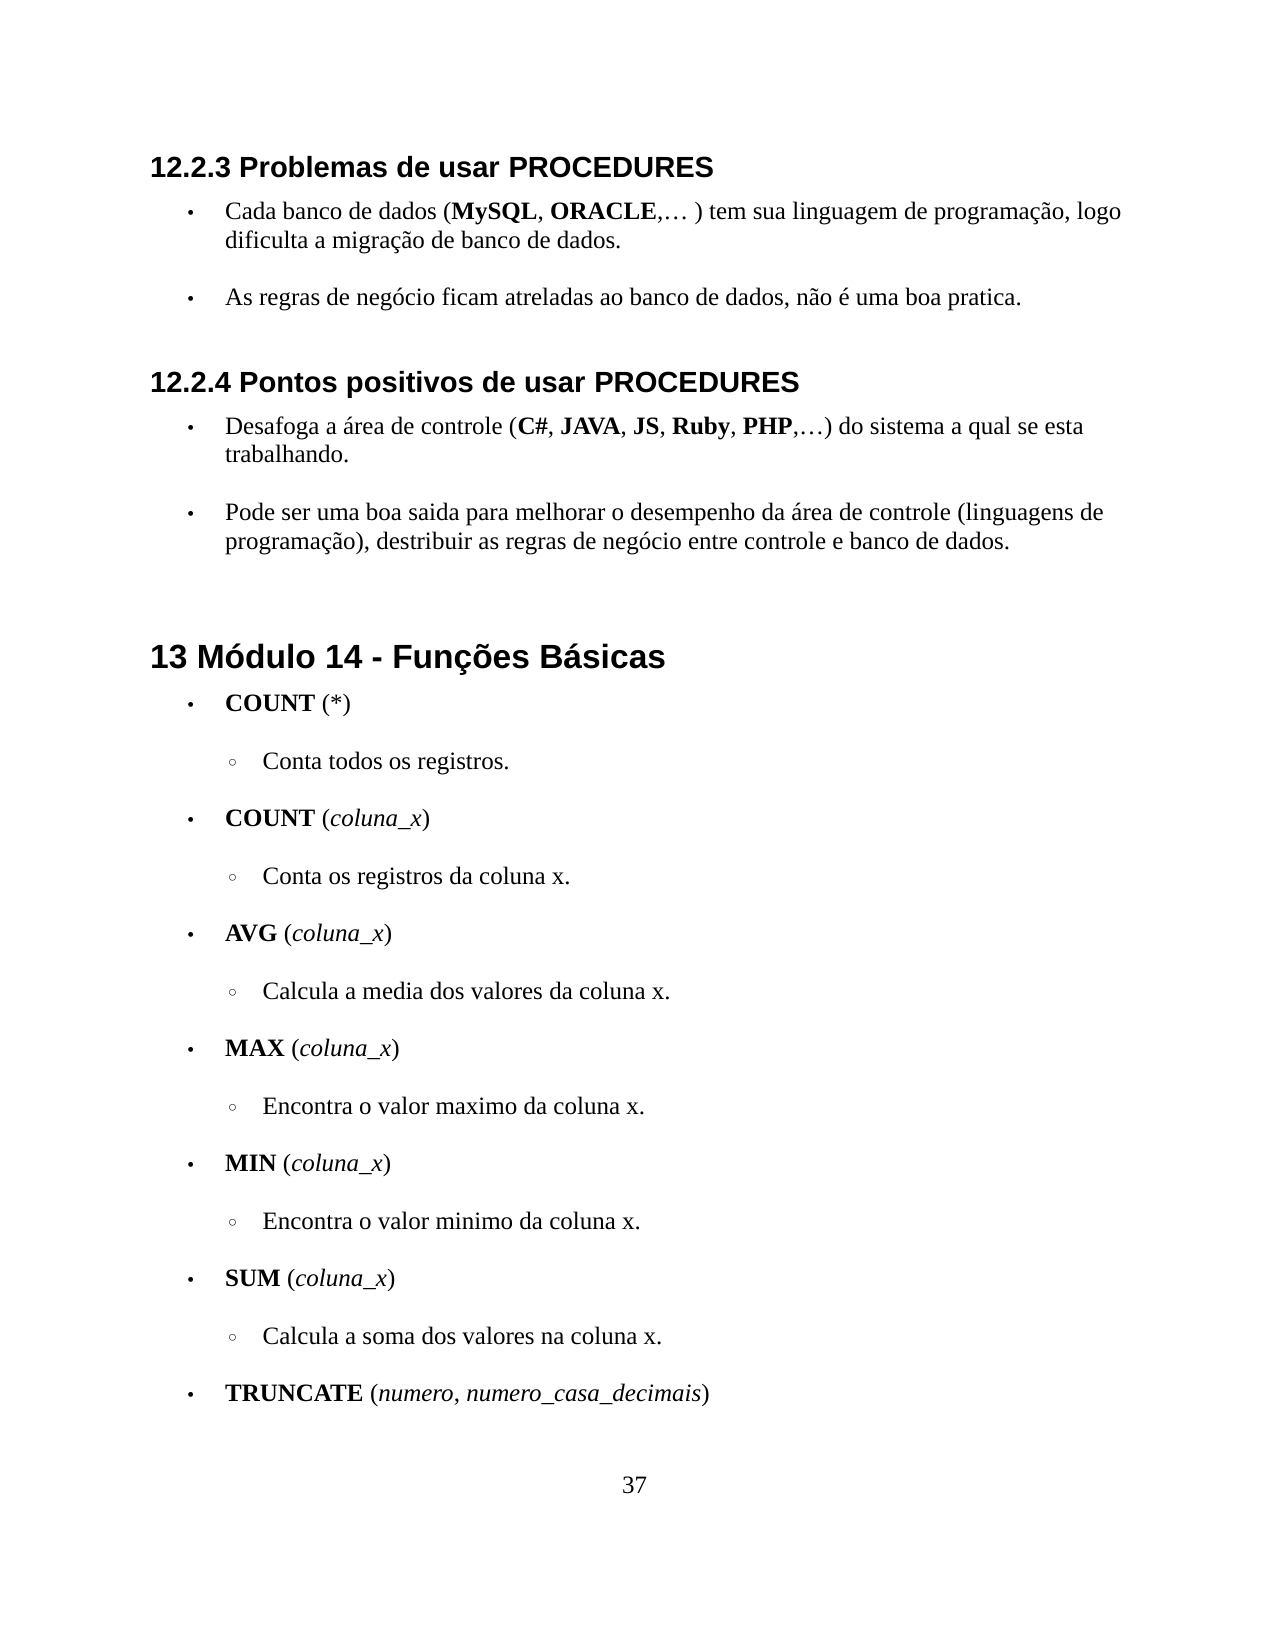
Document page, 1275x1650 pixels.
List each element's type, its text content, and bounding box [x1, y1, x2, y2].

subtitle 12.2.3 Problemas de usar PROCEDURES [150, 150, 1125, 183]
list Calcula a media dos valores da coluna x. [225, 976, 1125, 1033]
list TRUNCATE (numero, numero_casa_decimais) [187, 1378, 1125, 1436]
subtitle 13 Módulo 14 - Funções Básicas [150, 637, 1125, 676]
list Cada banco de dados (MySQL, ORACLE,… ) tem sua linguagem de programação, logo dificulta a migração de banco de dados. [187, 196, 1125, 282]
list COUNT (*) [187, 688, 1125, 746]
list MAX (coluna_x) [187, 1033, 1125, 1091]
list MIN (coluna_x) [187, 1148, 1125, 1206]
list Conta os registros da coluna x. [225, 861, 1125, 918]
list Pode ser uma boa saida para melhorar o desempenho da área de controle (linguagens de programação), destribuir as regras de negócio entre controle e banco de dados. [187, 497, 1125, 583]
list COUNT (coluna_x) [187, 803, 1125, 861]
list Calcula a soma dos valores na coluna x. [225, 1321, 1125, 1378]
list SUM (coluna_x) [187, 1263, 1125, 1321]
list Encontra o valor minimo da coluna x. [225, 1206, 1125, 1263]
list Encontra o valor maximo da coluna x. [225, 1091, 1125, 1148]
list AVG (coluna_x) [187, 918, 1125, 976]
list As regras de negócio ficam atreladas ao banco de dados, não é uma boa pratica. [187, 282, 1125, 340]
subtitle 12.2.4 Pontos positivos de usar PROCEDURES [150, 365, 1125, 398]
list Conta todos os registros. [225, 746, 1125, 803]
list Desafoga a área de controle (C#, JAVA, JS, Ruby, PHP,…) do sistema a qual se esta trabalhando. [187, 411, 1125, 497]
